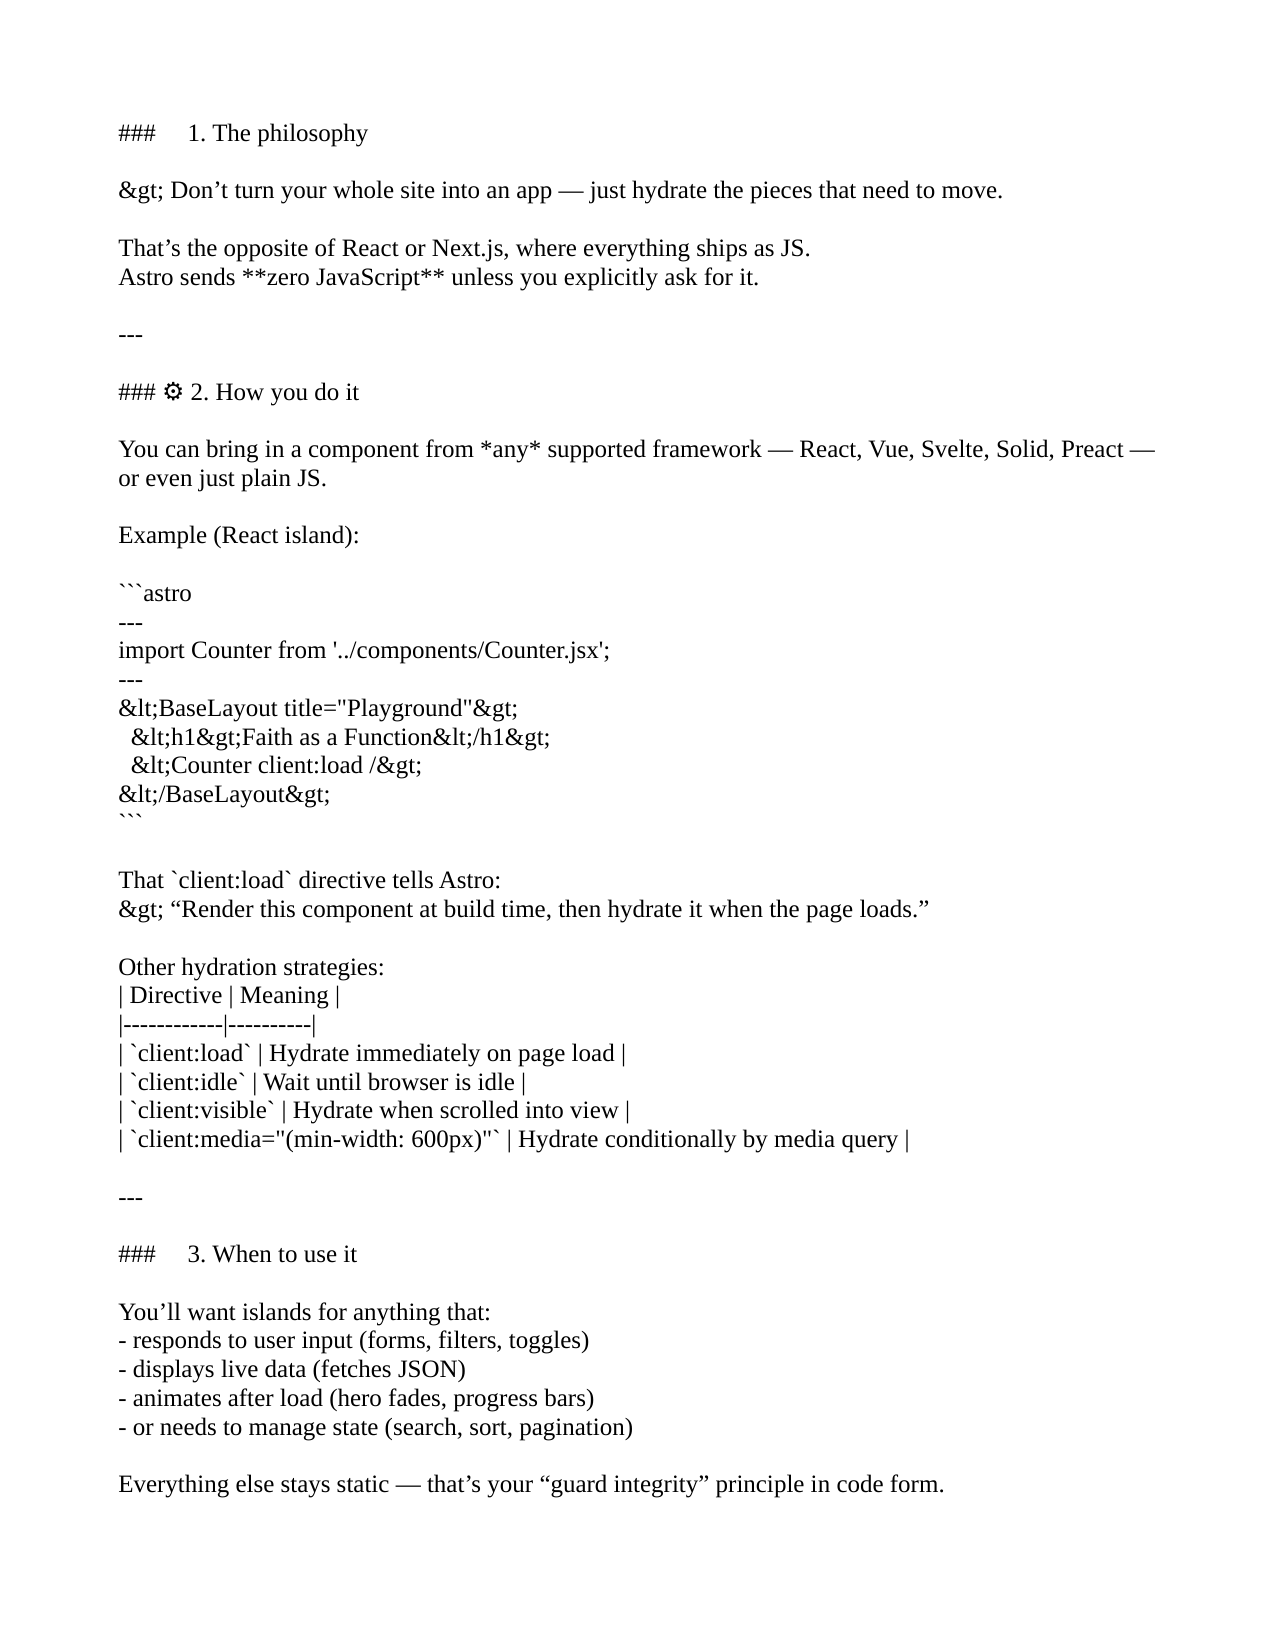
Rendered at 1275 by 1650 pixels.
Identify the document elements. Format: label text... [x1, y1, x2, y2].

text --- [118, 319, 1157, 348]
text You’ll want islands for anything that: [118, 1297, 1157, 1326]
text ### ⚙️ 2. How you do it [118, 377, 1157, 406]
text - responds to user input (forms, filters, toggles) [118, 1326, 1157, 1354]
text |------------|----------| [118, 1009, 1157, 1038]
text --- [118, 664, 1157, 693]
text Example (React island): [118, 521, 1157, 549]
text Other hydration strategies: [118, 952, 1157, 981]
text That’s the opposite of React or Next.js, where everything ships as JS. [118, 233, 1157, 262]
text --- [118, 1182, 1157, 1211]
text import Counter from '../components/Counter.jsx'; [118, 636, 1157, 664]
text ### 🧠 3. When to use it [118, 1239, 1157, 1268]
text ### 🧩 1. The philosophy [118, 118, 1157, 147]
text | `client:load` | Hydrate immediately on page load | [118, 1038, 1157, 1067]
text | `client:media="(min-width: 600px)"` | Hydrate conditionally by media query | [118, 1124, 1157, 1153]
text You can bring in a component from *any* supported framework — React, Vue, Svelte, Solid, Preact — or even just plain JS. [118, 434, 1157, 492]
text | `client:visible` | Hydrate when scrolled into view | [118, 1096, 1157, 1124]
text &lt;h1&gt;Faith as a Function&lt;/h1&gt; [118, 722, 1157, 751]
text ``` [118, 808, 1157, 837]
text | `client:idle` | Wait until browser is idle | [118, 1067, 1157, 1096]
text Everything else stays static — that’s your “guard integrity” principle in code form. [118, 1469, 1157, 1498]
text | Directive | Meaning | [118, 981, 1157, 1009]
text - or needs to manage state (search, sort, pagination) [118, 1412, 1157, 1441]
text &lt;Counter client:load /&gt; [118, 751, 1157, 779]
text - animates after load (hero fades, progress bars) [118, 1383, 1157, 1412]
text &lt;BaseLayout title="Playground"&gt; [118, 693, 1157, 722]
text &gt; “Render this component at build time, then hydrate it when the page loads.” [118, 894, 1157, 923]
text ```astro [118, 578, 1157, 607]
text &lt;/BaseLayout&gt; [118, 779, 1157, 808]
text That `client:load` directive tells Astro: [118, 866, 1157, 894]
text Astro sends **zero JavaScript** unless you explicitly ask for it. [118, 262, 1157, 291]
text &gt; Don’t turn your whole site into an app — just hydrate the pieces that need to move. [118, 176, 1157, 204]
text - displays live data (fetches JSON) [118, 1354, 1157, 1383]
text --- [118, 607, 1157, 636]
